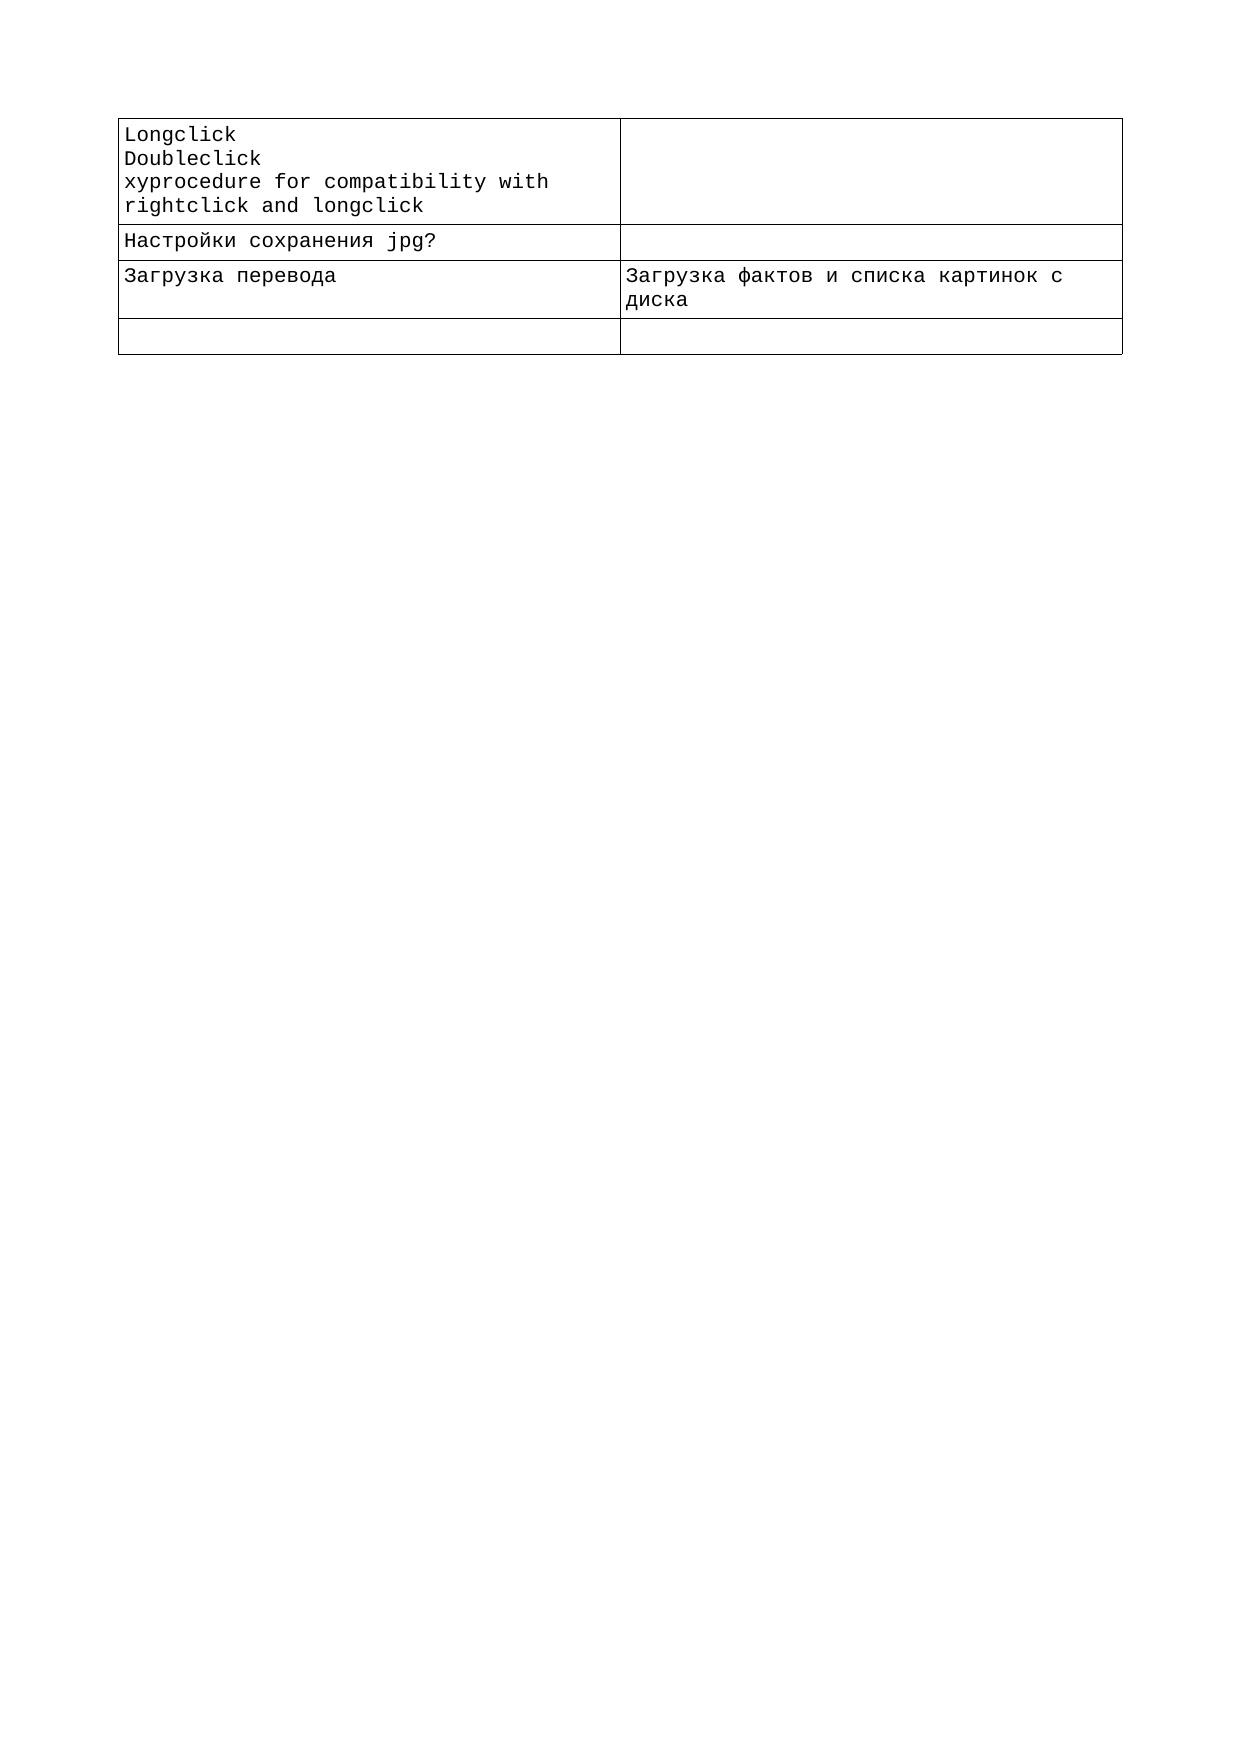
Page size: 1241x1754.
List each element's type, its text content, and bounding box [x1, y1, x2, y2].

table_cell [621, 119, 1122, 224]
table_cell [621, 225, 1122, 259]
table_cell Загрузка перевода [119, 261, 620, 318]
table_cell [621, 319, 1122, 353]
table_cell Longclick Doubleclick xyprocedure for compatibility with rightclick and longclick [119, 119, 620, 224]
table_cell [119, 319, 620, 353]
table_cell Настройки сохранения jpg? [119, 225, 620, 259]
table_cell Загрузка фактов и списка картинок с диска [621, 261, 1122, 318]
